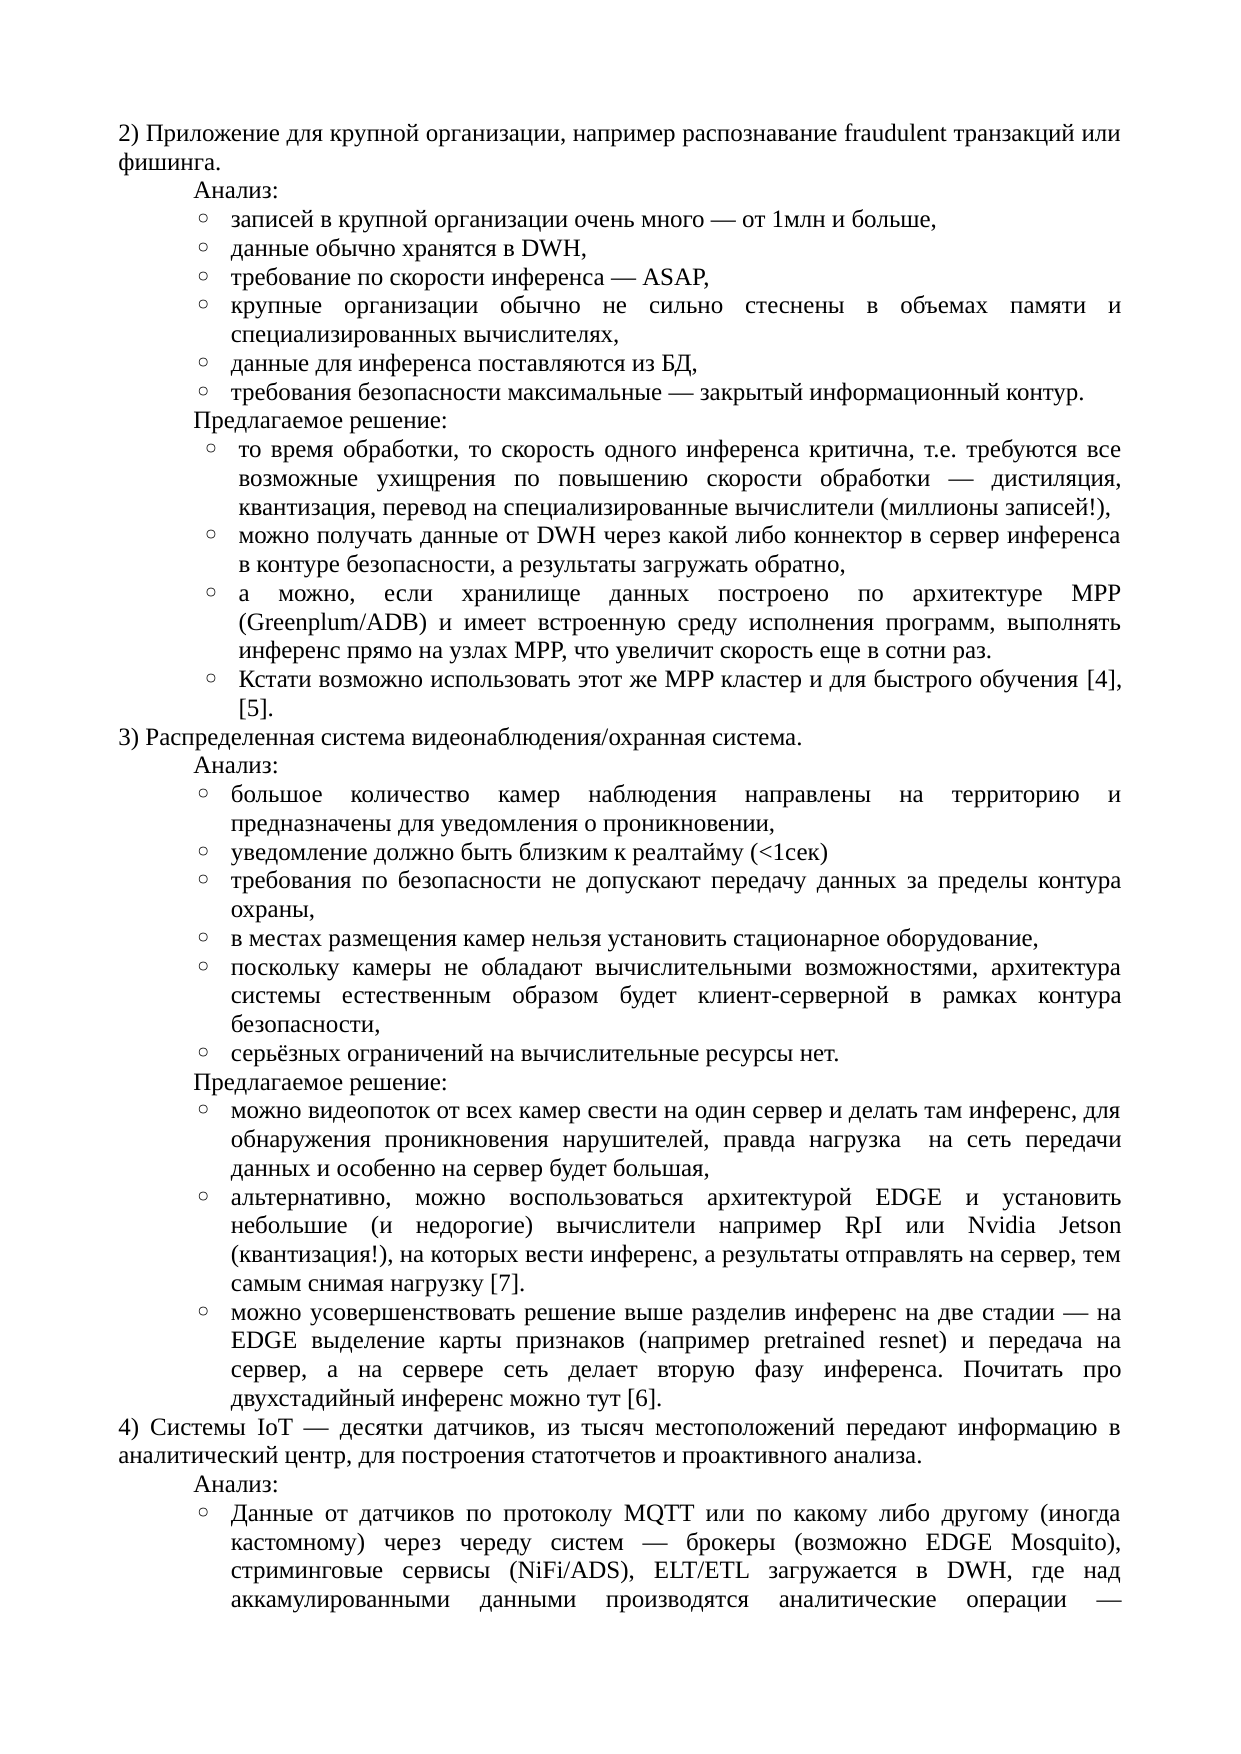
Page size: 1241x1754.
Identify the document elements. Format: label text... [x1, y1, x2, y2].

list серьёзных ограничений на вычислительные ресурсы нет. [193, 1038, 1122, 1067]
text Анализ: [193, 176, 1122, 204]
text Анализ: [193, 1469, 1122, 1498]
list Кстати возможно использовать этот же MPP кластер и для быстрого обучения [4],[5]. [201, 664, 1122, 722]
list данные обычно хранятся в DWH, [193, 233, 1122, 262]
list можно получать данные от DWH через какой либо коннектор в сервер инференса в контуре безопасности, а результаты загружать обратно, [201, 521, 1122, 578]
list альтернативно, можно воспользоваться архитектурой EDGE и установить небольшие (и недорогие) вычислители например RpI или Nvidia Jetson (квантизация!), на которых вести инференс, а результаты отправлять на сервер, тем самым снимая нагрузку [7]. [193, 1182, 1122, 1297]
text 4) Системы IoT — десятки датчиков, из тысяч местоположений передают информацию в аналитический центр, для построения статотчетов и проактивного анализа. [118, 1412, 1122, 1469]
list можно усовершенствовать решение выше разделив инференс на две стадии — на EDGE выделение карты признаков (например pretrained resnet) и передача на сервер, а на сервере сеть делает вторую фазу инференса. Почитать про двухстадийный инференс можно тут [6]. [193, 1297, 1122, 1412]
text 2) Приложение для крупной организации, например распознавание fraudulent транзакций или фишинга. [118, 118, 1122, 176]
list а можно, если хранилище данных построено по архитектуре MPP (Greenplum/ADB) и имеет встроенную среду исполнения программ, выполнять инференс прямо на узлах MPP, что увеличит скорость еще в сотни раз. [201, 578, 1122, 664]
list крупные организации обычно не сильно стеснены в объемах памяти и специализированных вычислителях, [193, 291, 1122, 348]
list большое количество камер наблюдения направлены на территорию и предназначены для уведомления о проникновении, [193, 779, 1122, 837]
list записей в крупной организации очень много — от 1млн и больше, [193, 204, 1122, 233]
list то время обработки, то скорость одного инференса критична, т.е. требуются все возможные ухищрения по повышению скорости обработки — дистиляция, квантизация, перевод на специализированные вычислители (миллионы записей!), [201, 434, 1122, 521]
list поскольку камеры не обладают вычислительными возможностями, архитектура системы естественным образом будет клиент-серверной в рамках контура безопасности, [193, 952, 1122, 1038]
list требования безопасности максимальные — закрытый информационный контур. [193, 377, 1122, 406]
list уведомление должно быть близким к реалтайму (<1сек) [193, 837, 1122, 866]
text Предлагаемое решение: [193, 1067, 1122, 1096]
text Анализ: [193, 751, 1122, 779]
text Предлагаемое решение: [193, 406, 1122, 434]
list в местах размещения камер нельзя установить стационарное оборудование, [193, 923, 1122, 952]
list данные для инференса поставляются из БД, [193, 348, 1122, 377]
list требования по безопасности не допускают передачу данных за пределы контура охраны, [193, 866, 1122, 923]
list можно видеопоток от всех камер свести на один сервер и делать там инференс, для обнаружения проникновения нарушителей, правда нагрузка на сеть передачи данных и особенно на сервер будет большая, [193, 1096, 1122, 1182]
text 3) Распределенная система видеонаблюдения/охранная система. [118, 722, 1122, 751]
list Данные от датчиков по протоколу MQTT или по какому либо другому (иногда кастомному) через череду систем — брокеры (возможно EDGE Mosquito), стриминговые сервисы (NiFi/ADS), ELT/ETL загружается в DWH, где над аккамулированными данными производятся аналитические операции — [193, 1498, 1122, 1613]
list требование по скорости инференса — ASAP, [193, 262, 1122, 291]
